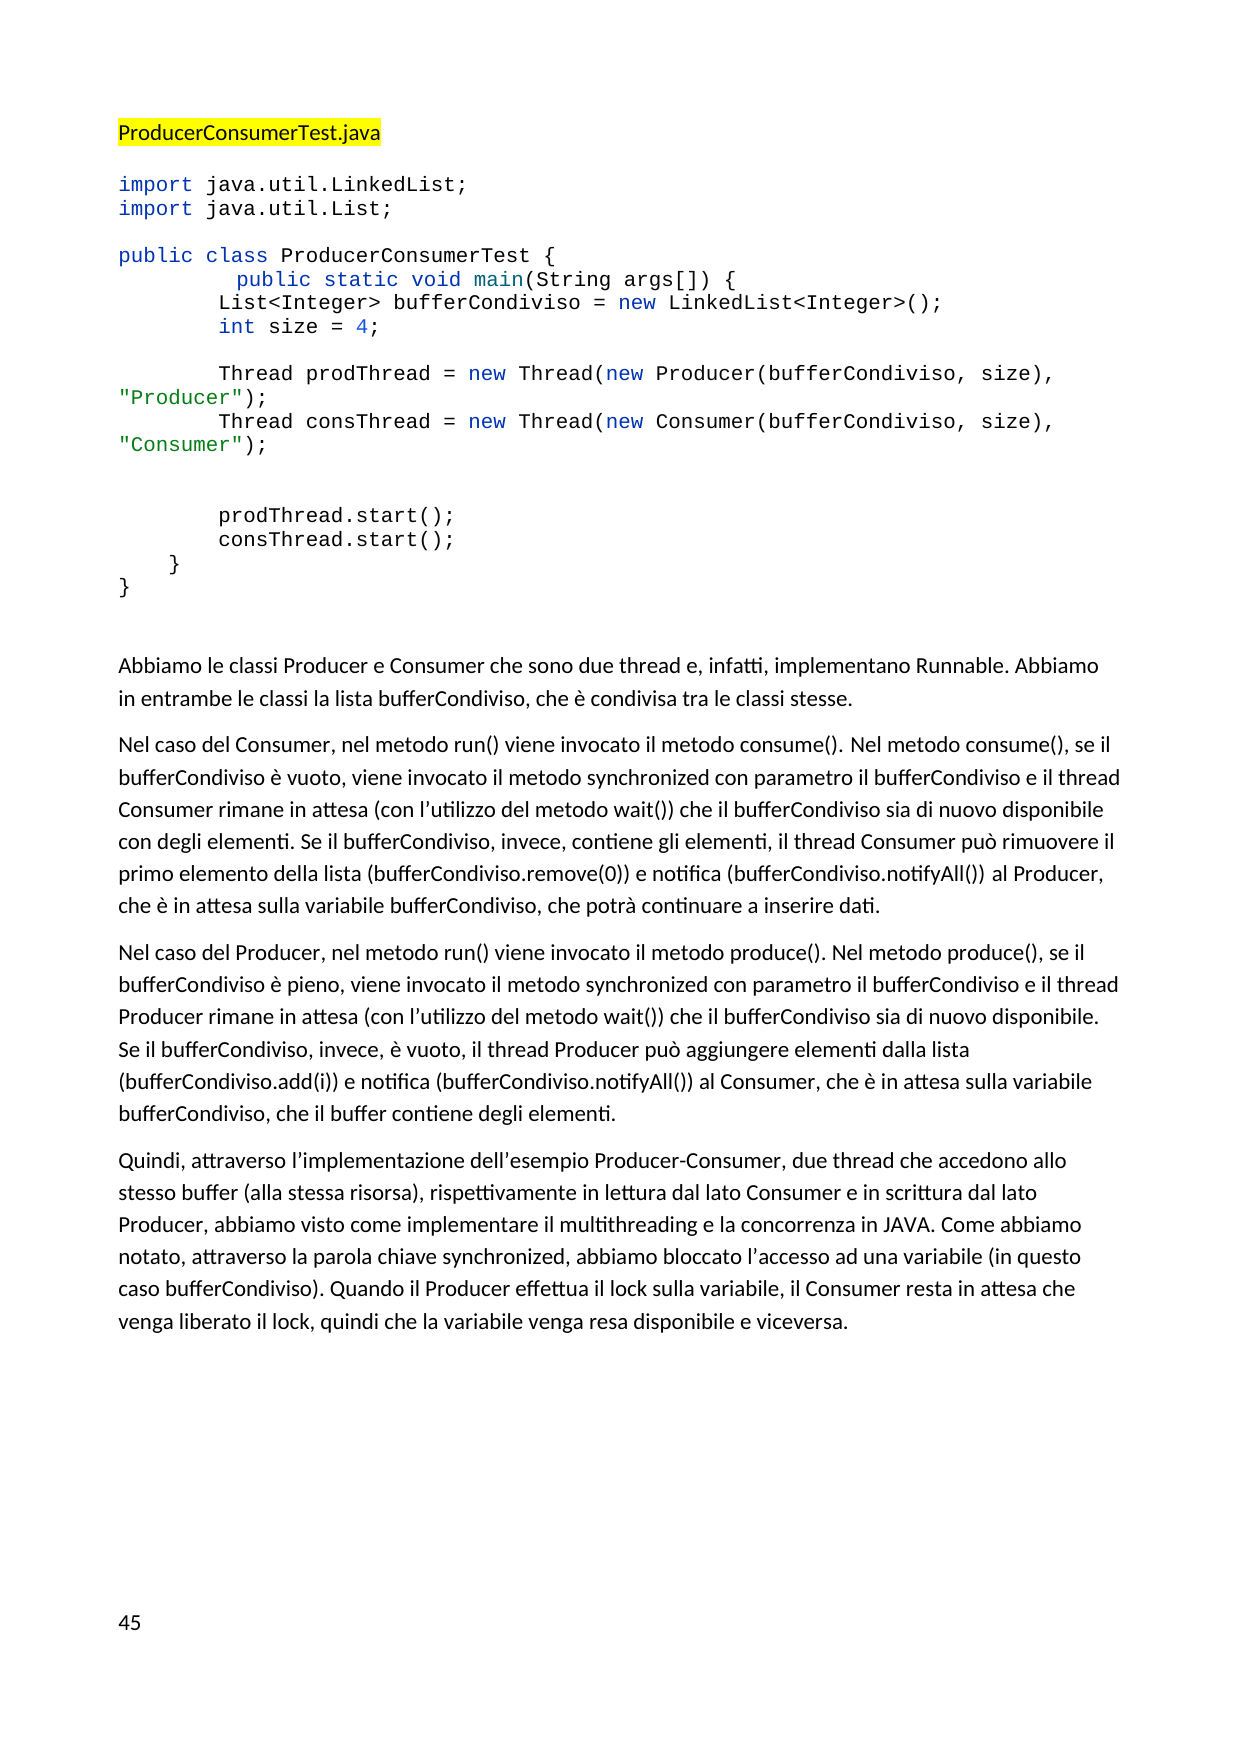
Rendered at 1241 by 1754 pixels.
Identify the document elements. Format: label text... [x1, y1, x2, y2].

text ProducerConsumerTest.java [118, 118, 1122, 146]
text Abbiamo le classi Producer e Consumer che sono due thread e, infatti, implementano Runnable. Abbiamo in entrambe le classi la lista bufferCondiviso, che è condivisa tra le classi stesse. [118, 651, 1122, 712]
text import java.util.LinkedList; import java.util.List; public class ProducerConsumerTest { public static void main(String args[]) { List<Integer> bufferCondiviso = new LinkedList<Integer>(); int size = 4; Thread prodThread = new Thread(new Producer(bufferCondiviso, size), "Producer"); Thread consThread = new Thread(new Consumer(bufferCondiviso, size), "Consumer"); prodThread.start(); consThread.start(); } } [118, 174, 1122, 600]
text Nel caso del Producer, nel metodo run() viene invocato il metodo produce(). Nel metodo produce(), se il bufferCondiviso è pieno, viene invocato il metodo synchronized con parametro il bufferCondiviso e il thread Producer rimane in attesa (con l’utilizzo del metodo wait()) che il bufferCondiviso sia di nuovo disponibile. Se il bufferCondiviso, invece, è vuoto, il thread Producer può aggiungere elementi dalla lista (bufferCondiviso.add(i)) e notifica (bufferCondiviso.notifyAll()) al Consumer, che è in attesa sulla variabile bufferCondiviso, che il buffer contiene degli elementi. [118, 938, 1122, 1127]
text Nel caso del Consumer, nel metodo run() viene invocato il metodo consume(). Nel metodo consume(), se il bufferCondiviso è vuoto, viene invocato il metodo synchronized con parametro il bufferCondiviso e il thread Consumer rimane in attesa (con l’utilizzo del metodo wait()) che il bufferCondiviso sia di nuovo disponibile con degli elementi. Se il bufferCondiviso, invece, contiene gli elementi, il thread Consumer può rimuovere il primo elemento della lista (bufferCondiviso.remove(0)) e notifica (bufferCondiviso.notifyAll()) al Producer, che è in attesa sulla variabile bufferCondiviso, che potrà continuare a inserire dati. [118, 730, 1122, 919]
text Quindi, attraverso l’implementazione dell’esempio Producer-Consumer, due thread che accedono allo stesso buffer (alla stessa risorsa), rispettivamente in lettura dal lato Consumer e in scrittura dal lato Producer, abbiamo visto come implementare il multithreading e la concorrenza in JAVA. Come abbiamo notato, attraverso la parola chiave synchronized, abbiamo bloccato l’accesso ad una variabile (in questo caso bufferCondiviso). Quando il Producer effettua il lock sulla variabile, il Consumer resta in attesa che venga liberato il lock, quindi che la variabile venga resa disponibile e viceversa. [118, 1146, 1122, 1335]
